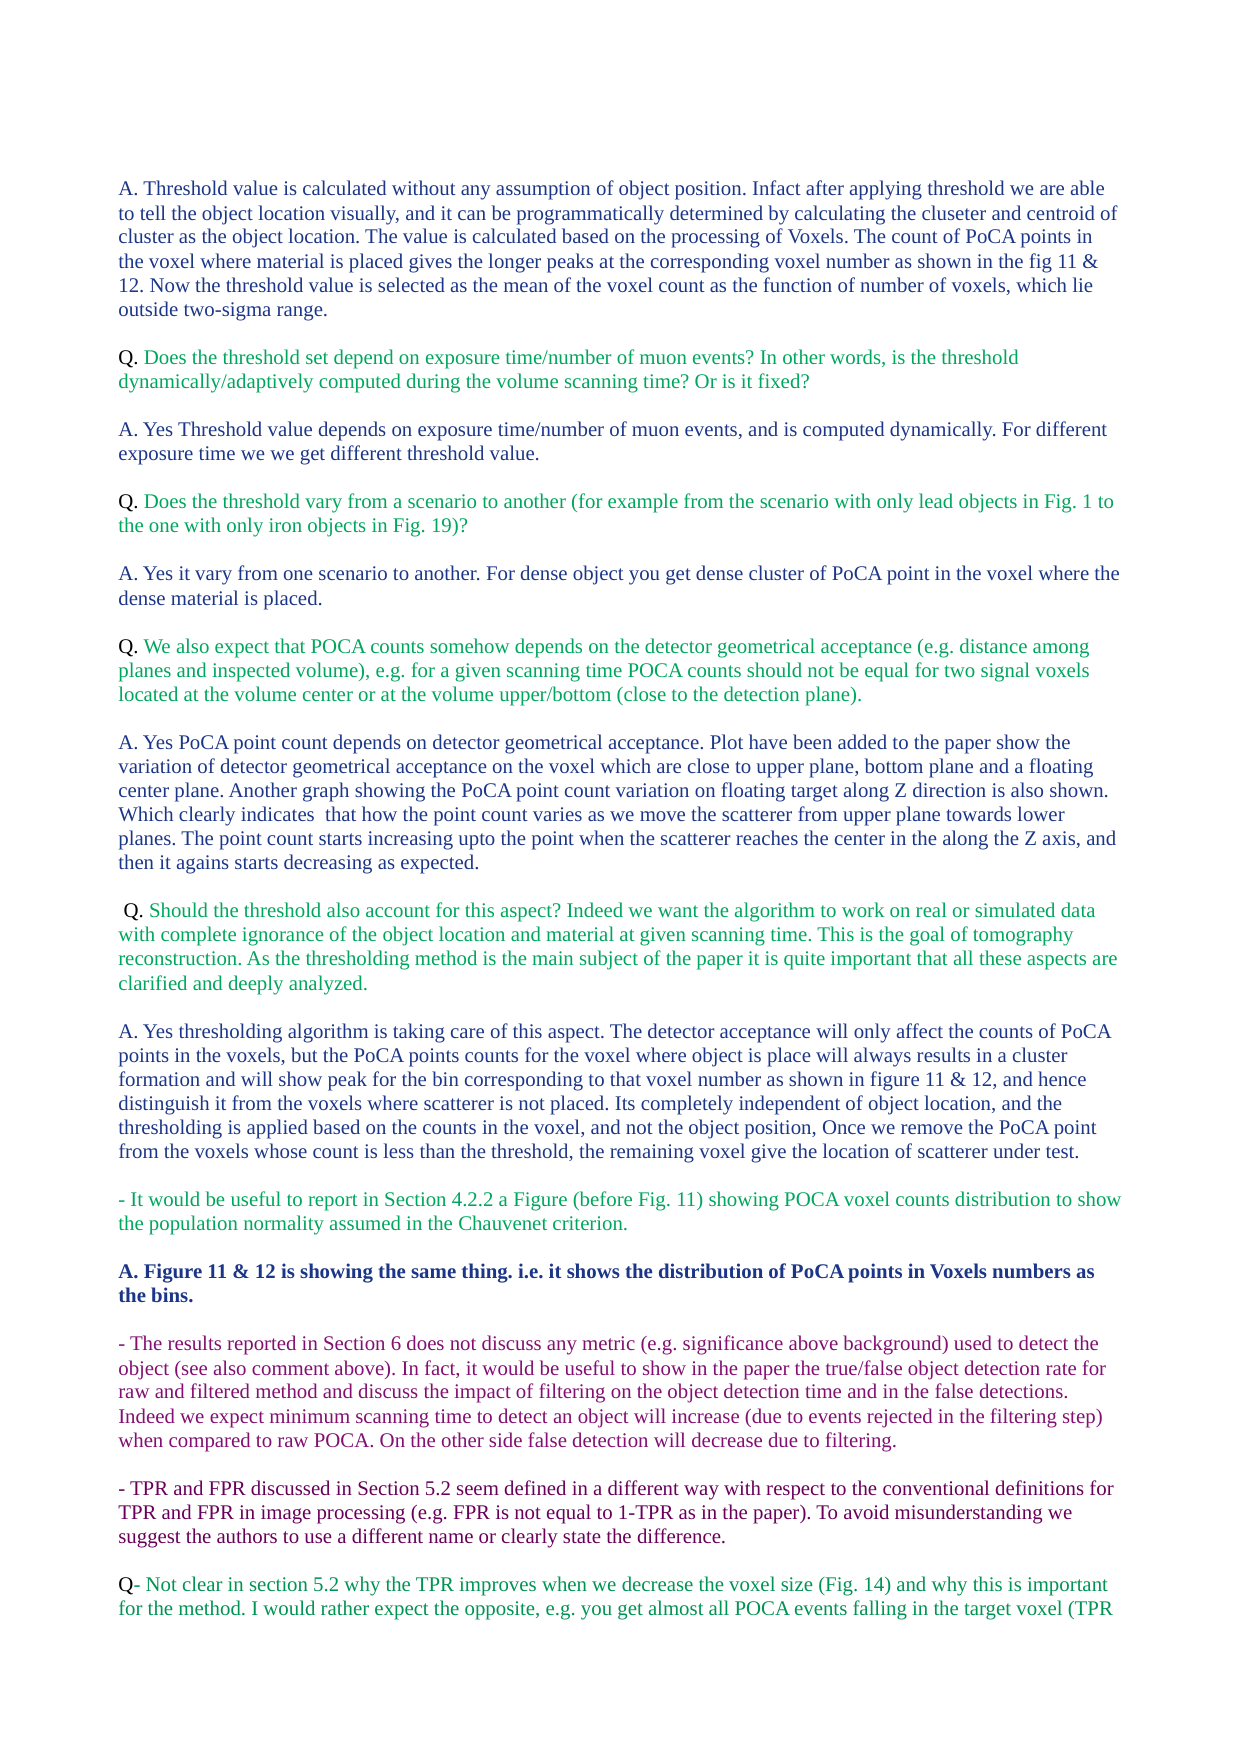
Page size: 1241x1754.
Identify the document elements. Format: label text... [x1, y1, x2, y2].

text A. Yes it vary from one scenario to another. For dense object you get dense cluster of PoCA point in the voxel where the dense material is placed. [118, 561, 1122, 609]
text A. Yes thresholding algorithm is taking care of this aspect. The detector acceptance will only affect the counts of PoCA points in the voxels, but the PoCA points counts for the voxel where object is place will always results in a cluster formation and will show peak for the bin corresponding to that voxel number as shown in figure 11 & 12, and hence distinguish it from the voxels where scatterer is not placed. Its completely independent of object location, and the thresholding is applied based on the counts in the voxel, and not the object position, Once we remove the PoCA point from the voxels whose count is less than the threshold, the remaining voxel give the location of scatterer under test. - It would be useful to report in Section 4.2.2 a Figure (before Fig. 11) showing POCA voxel counts distribution to show the population normality assumed in the Chauvenet criterion. [118, 1018, 1122, 1235]
text Q. Does the threshold set depend on exposure time/number of muon events? In other words, is the threshold dynamically/adaptively computed during the volume scanning time? Or is it fixed? [118, 345, 1122, 393]
text A. Threshold value is calculated without any assumption of object position. Infact after applying threshold we are able to tell the object location visually, and it can be programmatically determined by calculating the cluseter and centroid of cluster as the object location. The value is calculated based on the processing of Voxels. The count of PoCA points in the voxel where material is placed gives the longer peaks at the corresponding voxel number as shown in the fig 11 & 12. Now the threshold value is selected as the mean of the voxel count as the function of number of voxels, which lie outside two-sigma range. [118, 176, 1122, 321]
text Q. Does the threshold vary from a scenario to another (for example from the scenario with only lead objects in Fig. 1 to the one with only iron objects in Fig. 19)? [118, 489, 1122, 537]
text A. Yes PoCA point count depends on detector geometrical acceptance. Plot have been added to the paper show the variation of detector geometrical acceptance on the voxel which are close to upper plane, bottom plane and a floating center plane. Another graph showing the PoCA point count variation on floating target along Z direction is also shown. Which clearly indicates that how the point count varies as we move the scatterer from upper plane towards lower planes. The point count starts increasing upto the point when the scatterer reaches the center in the along the Z axis, and then it agains starts decreasing as expected. [118, 730, 1122, 874]
text A. Figure 11 & 12 is showing the same thing. i.e. it shows the distribution of PoCA points in Voxels numbers as the bins. - The results reported in Section 6 does not discuss any metric (e.g. significance above background) used to detect the object (see also comment above). In fact, it would be useful to show in the paper the true/false object detection rate for raw and filtered method and discuss the impact of filtering on the object detection time and in the false detections. Indeed we expect minimum scanning time to detect an object will increase (due to events rejected in the filtering step) when compared to raw POCA. On the other side false detection will decrease due to filtering. - TPR and FPR discussed in Section 5.2 seem defined in a different way with respect to the conventional definitions for TPR and FPR in image processing (e.g. FPR is not equal to 1-TPR as in the paper). To avoid misunderstanding we suggest the authors to use a different name or clearly state the difference. Q- Not clear in section 5.2 why the TPR improves when we decrease the voxel size (Fig. 14) and why this is important for the method. I would rather expect the opposite, e.g. you get almost all POCA events falling in the target voxel (TPR [118, 1259, 1122, 1620]
text A. Yes Threshold value depends on exposure time/number of muon events, and is computed dynamically. For different exposure time we we get different threshold value. [118, 417, 1122, 465]
text Q. Should the threshold also account for this aspect? Indeed we want the algorithm to work on real or simulated data with complete ignorance of the object location and material at given scanning time. This is the goal of tomography reconstruction. As the thresholding method is the main subject of the paper it is quite important that all these aspects are clarified and deeply analyzed. [118, 898, 1122, 994]
text Q. We also expect that POCA counts somehow depends on the detector geometrical acceptance (e.g. distance among planes and inspected volume), e.g. for a given scanning time POCA counts should not be equal for two signal voxels located at the volume center or at the volume upper/bottom (close to the detection plane). [118, 633, 1122, 706]
